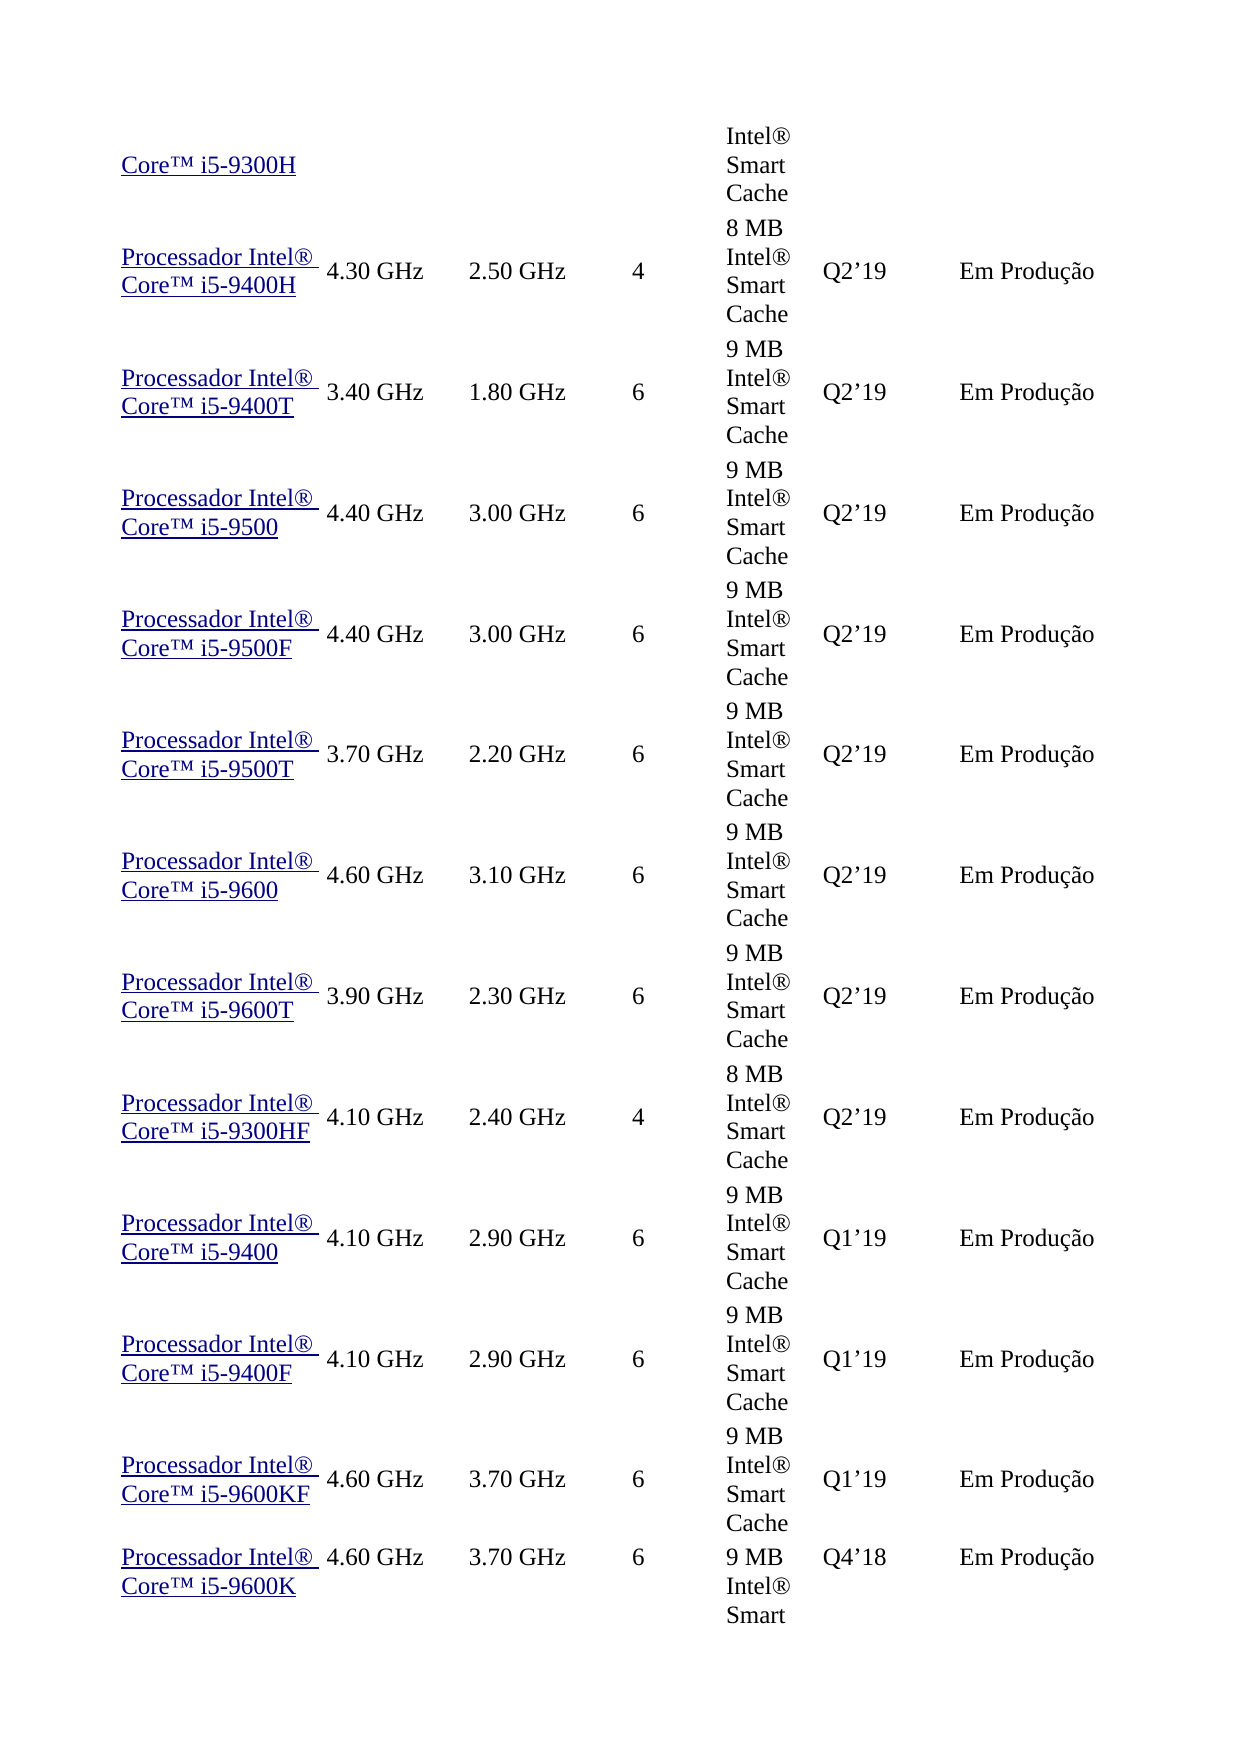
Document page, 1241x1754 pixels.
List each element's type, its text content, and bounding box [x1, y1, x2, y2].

table_cell Q4’18 [820, 1539, 956, 1631]
table_cell 9 MB Intel® Smart Cache [723, 573, 820, 693]
table_cell 9 MB Intel® Smart Cache [723, 331, 820, 452]
table_cell 6 [629, 452, 723, 573]
table_cell Q2’19 [820, 452, 956, 573]
table_cell Processador Intel® Core™ i5-9500F [118, 573, 323, 693]
table_cell 3.00 GHz [466, 573, 629, 693]
table_cell 4.60 GHz [324, 814, 466, 935]
table_cell Em Produção [956, 573, 1122, 693]
table_cell Q2’19 [820, 694, 956, 814]
table_cell 4.10 GHz [324, 1298, 466, 1418]
table_cell Em Produção [956, 1419, 1122, 1539]
table_cell Processador Intel® Core™ i5-9600 [118, 814, 323, 935]
table_cell 2.50 GHz [466, 210, 629, 331]
table_cell 4.40 GHz [324, 573, 466, 693]
table_cell 1.80 GHz [466, 331, 629, 452]
table_cell Em Produção [956, 1298, 1122, 1418]
table_cell Em Produção [956, 452, 1122, 573]
table_cell 4 [629, 210, 723, 331]
table_cell 9 MB Intel® Smart Cache [723, 452, 820, 573]
table_cell Em Produção [956, 331, 1122, 452]
table_cell 9 MB Intel® Smart Cache [723, 1177, 820, 1298]
table_cell 9 MB Intel® Smart Cache [723, 1298, 820, 1418]
table_cell Processador Intel® Core™ i5-9600KF [118, 1419, 323, 1539]
table_cell 9 MB Intel® Smart [723, 1539, 820, 1631]
table_cell Em Produção [956, 1539, 1122, 1631]
table_cell 9 MB Intel® Smart Cache [723, 935, 820, 1056]
table_cell 3.10 GHz [466, 814, 629, 935]
table_cell 3.00 GHz [466, 452, 629, 573]
table_cell 6 [629, 814, 723, 935]
table_cell 3.70 GHz [324, 694, 466, 814]
table_cell [629, 118, 723, 210]
table_cell 2.90 GHz [466, 1298, 629, 1418]
table_cell Processador Intel® Core™ i5-9400 [118, 1177, 323, 1298]
table_cell 2.30 GHz [466, 935, 629, 1056]
table_cell 4.10 GHz [324, 1177, 466, 1298]
table_cell 2.90 GHz [466, 1177, 629, 1298]
table_cell 9 MB Intel® Smart Cache [723, 694, 820, 814]
table_cell 4.60 GHz [324, 1419, 466, 1539]
table_cell 6 [629, 331, 723, 452]
table_cell 9 MB Intel® Smart Cache [723, 1419, 820, 1539]
table_cell 4.10 GHz [324, 1056, 466, 1177]
table_cell Em Produção [956, 694, 1122, 814]
table_cell Processador Intel® Core™ i5-9600T [118, 935, 323, 1056]
table_cell Em Produção [956, 814, 1122, 935]
table_cell [466, 118, 629, 210]
table_cell Q2’19 [820, 814, 956, 935]
table_cell Q2’19 [820, 331, 956, 452]
table_cell 6 [629, 935, 723, 1056]
table_cell 8 MB Intel® Smart Cache [723, 210, 820, 331]
table_cell Q1’19 [820, 1298, 956, 1418]
table_cell 6 [629, 1539, 723, 1631]
table_cell Q1’19 [820, 1419, 956, 1539]
table_cell Processador Intel® Core™ i5-9500 [118, 452, 323, 573]
table_cell [820, 118, 956, 210]
table_cell [956, 118, 1122, 210]
table_cell Processador Intel® Core™ i5-9400F [118, 1298, 323, 1418]
table_cell 9 MB Intel® Smart Cache [723, 814, 820, 935]
table_cell 4.30 GHz [324, 210, 466, 331]
table_cell Em Produção [956, 1177, 1122, 1298]
table_cell 4.40 GHz [324, 452, 466, 573]
table_cell Em Produção [956, 1056, 1122, 1177]
table_cell Processador Intel® Core™ i5-9300HF [118, 1056, 323, 1177]
table_cell Processador Intel® Core™ i5-9600K [118, 1539, 323, 1631]
table_cell 6 [629, 1419, 723, 1539]
table_cell [324, 118, 466, 210]
table_cell 3.70 GHz [466, 1419, 629, 1539]
table_cell Processador Intel® Core™ i5-9500T [118, 694, 323, 814]
table_cell Em Produção [956, 210, 1122, 331]
table_cell 4.60 GHz [324, 1539, 466, 1631]
table_cell Q2’19 [820, 210, 956, 331]
table_cell 2.20 GHz [466, 694, 629, 814]
table_cell Q2’19 [820, 573, 956, 693]
table_cell 6 [629, 1298, 723, 1418]
table_cell 3.90 GHz [324, 935, 466, 1056]
table_cell Em Produção [956, 935, 1122, 1056]
table_cell Processador Intel® Core™ i5-9400T [118, 331, 323, 452]
table_cell Core™ i5-9300H [118, 118, 323, 210]
table_cell 3.70 GHz [466, 1539, 629, 1631]
table_cell 6 [629, 694, 723, 814]
table_cell Q2’19 [820, 935, 956, 1056]
table_cell 8 MB Intel® Smart Cache [723, 1056, 820, 1177]
table_cell 6 [629, 1177, 723, 1298]
table_cell Q2’19 [820, 1056, 956, 1177]
table_cell 3.40 GHz [324, 331, 466, 452]
table_cell Q1’19 [820, 1177, 956, 1298]
table_cell 6 [629, 573, 723, 693]
table_cell Processador Intel® Core™ i5-9400H [118, 210, 323, 331]
table_cell 2.40 GHz [466, 1056, 629, 1177]
table_cell 4 [629, 1056, 723, 1177]
table_cell Intel® Smart Cache [723, 118, 820, 210]
